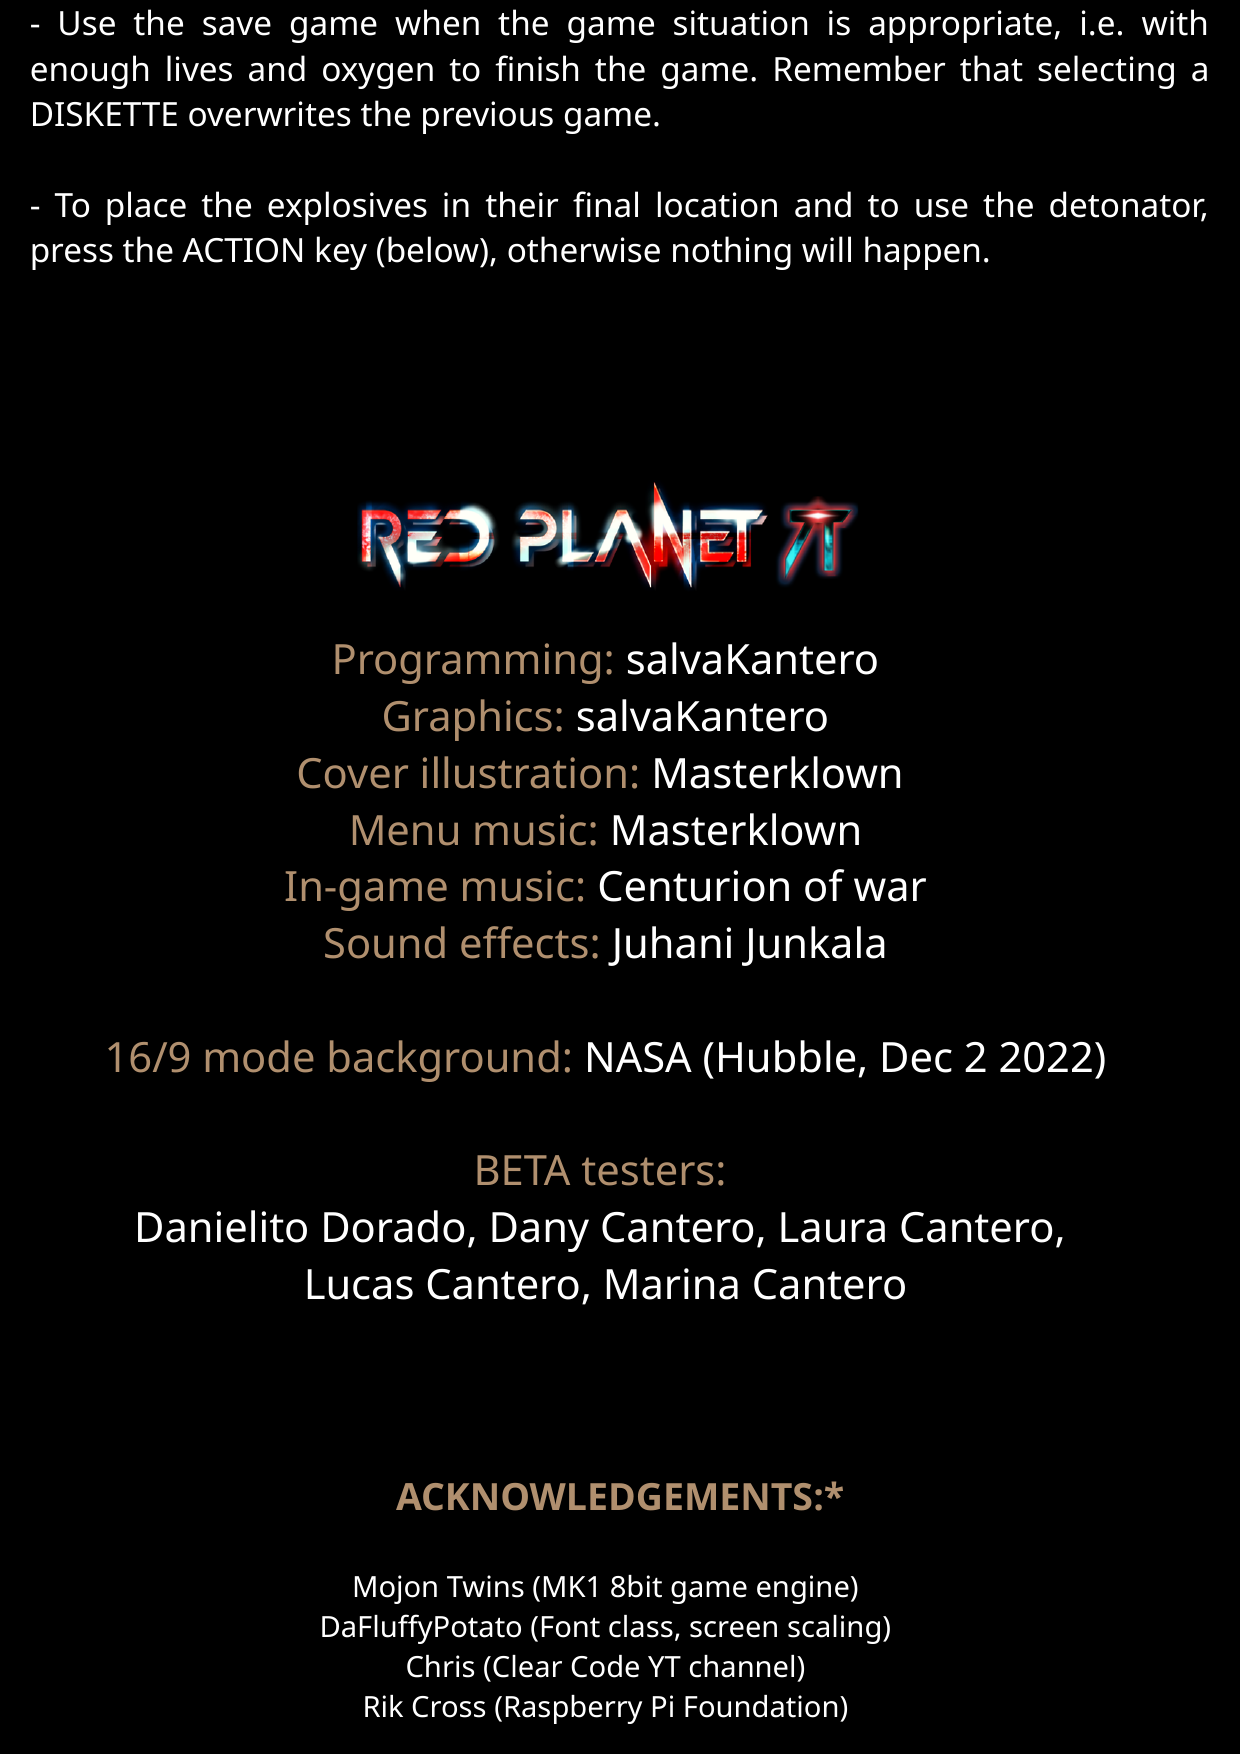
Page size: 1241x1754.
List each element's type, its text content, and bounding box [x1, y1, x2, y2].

text - Use the save game when the game situation is appropriate, i.e. with enough lives and oxygen to finish the game. Remember that selecting a DISKETTE overwrites the previous game. [29, 0, 1211, 136]
text Sound effects: Juhani Junkala [0, 914, 1211, 971]
text Graphics: salvaKantero [0, 687, 1211, 744]
text Programming: salvaKantero [0, 630, 1211, 687]
text Lucas Cantero, Marina Cantero [0, 1254, 1211, 1311]
text In-game music: Centurion of war [0, 857, 1211, 914]
text Cover illustration: Masterklown [0, 744, 1211, 800]
text - To place the explosives in their final location and to use the detonator, press the ACTION key (below), otherwise nothing will happen. [29, 182, 1211, 272]
text Danielito Dorado, Dany Cantero, Laura Cantero, [0, 1198, 1211, 1254]
text BETA testers: [0, 1141, 1211, 1198]
text ACKNOWLEDGEMENTS:* [29, 1470, 1211, 1521]
text Menu music: Masterklown [0, 800, 1211, 857]
text Chris (Clear Code YT channel) [0, 1646, 1211, 1686]
text Mojon Twins (MK1 8bit game engine) [0, 1567, 1211, 1606]
text DaFluffyPotato (Font class, screen scaling) [0, 1606, 1211, 1646]
text 16/9 mode background: NASA (Hubble, Dec 2 2022) [0, 1027, 1211, 1084]
text Rik Cross (Raspberry Pi Foundation) [0, 1686, 1211, 1726]
picture [357, 480, 859, 596]
